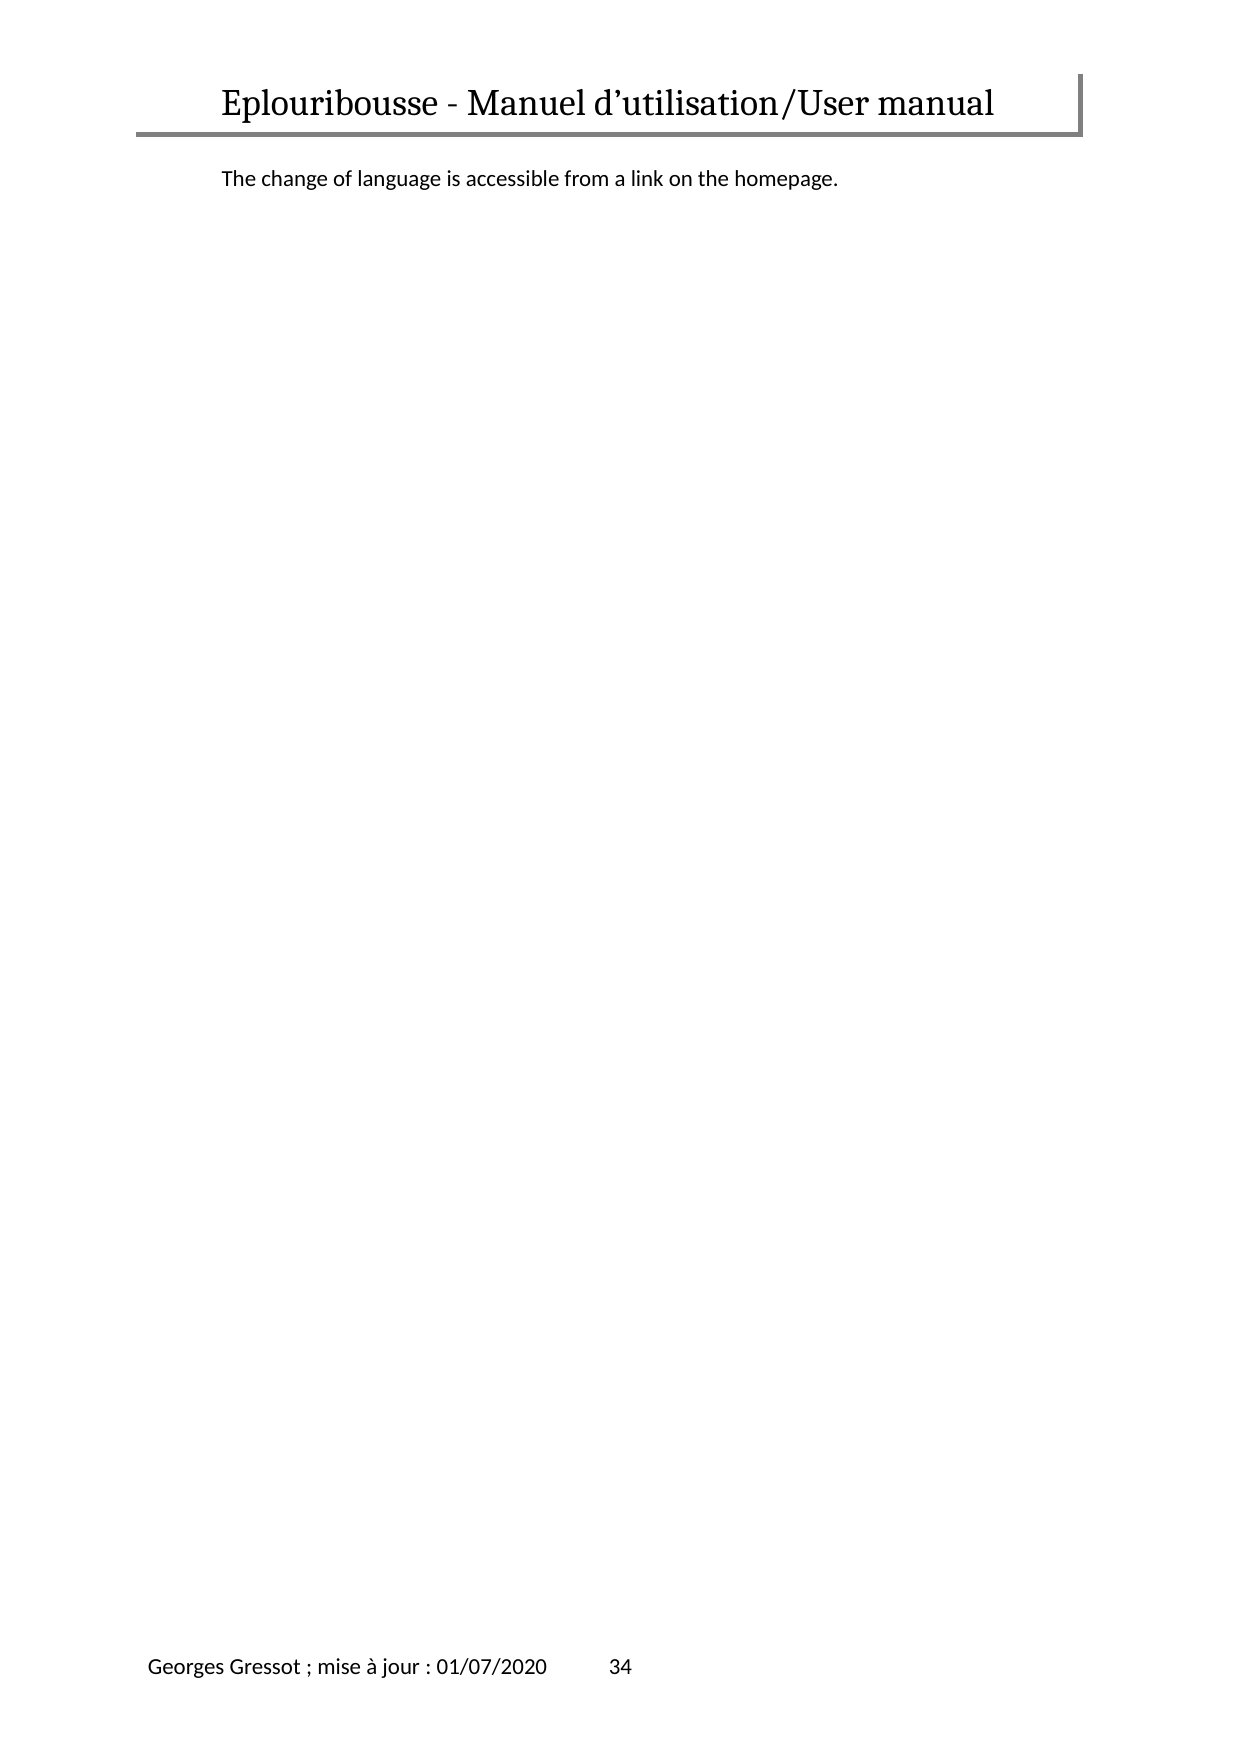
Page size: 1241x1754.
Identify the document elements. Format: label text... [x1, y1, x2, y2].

text The change of language is accessible from a link on the homepage. [148, 164, 1093, 193]
